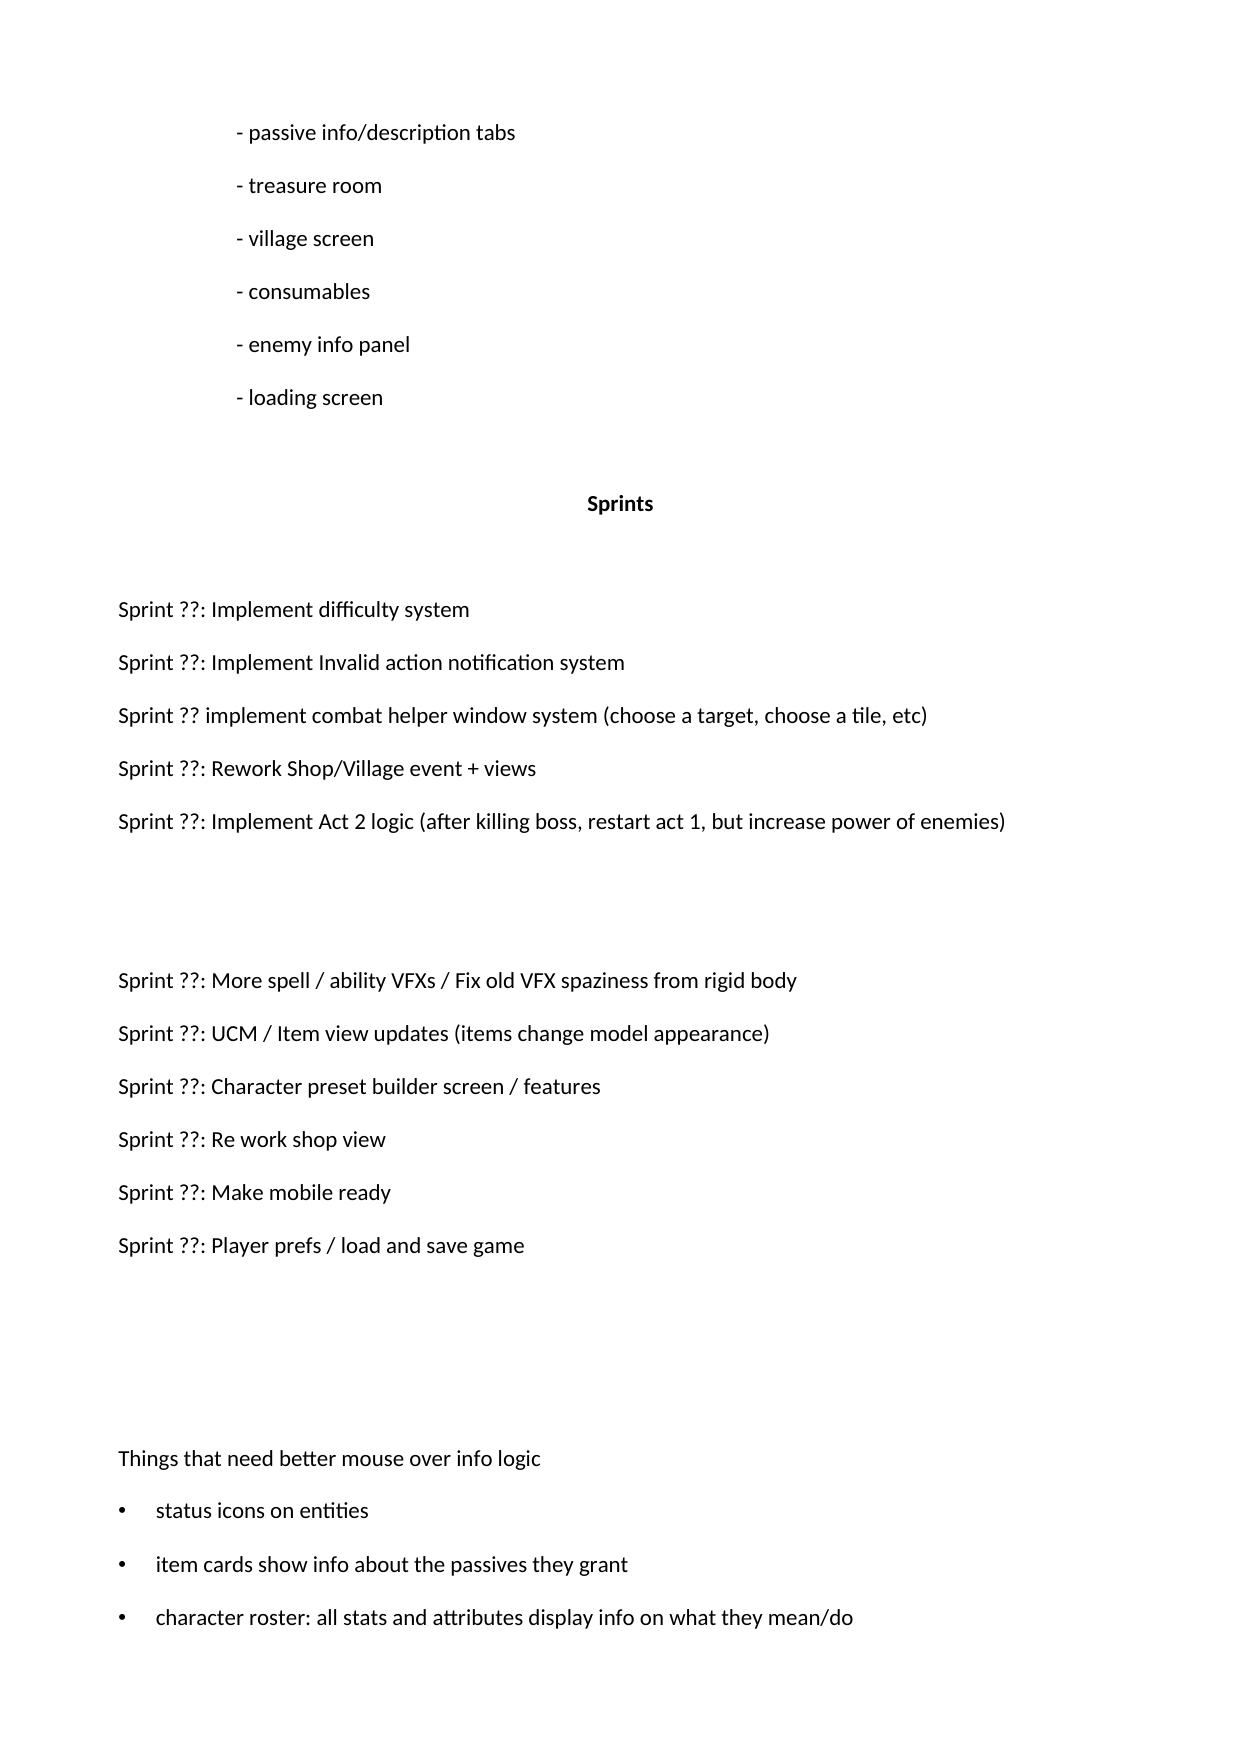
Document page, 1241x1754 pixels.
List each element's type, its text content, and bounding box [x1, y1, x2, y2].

text - passive info/description tabs [118, 118, 1122, 146]
text Sprints [118, 489, 1122, 517]
text Sprint ??: Re work shop view [118, 1126, 1122, 1153]
text Things that need better mouse over info logic [118, 1444, 1122, 1472]
text Sprint ??: Player prefs / load and save game [118, 1232, 1122, 1259]
text - village screen [118, 224, 1122, 252]
text Sprint ??: Implement Invalid action notification system [118, 648, 1122, 676]
text - loading screen [118, 383, 1122, 411]
text Sprint ??: Implement Act 2 logic (after killing boss, restart act 1, but increase power of enemies) [118, 807, 1122, 835]
list status icons on entities [81, 1497, 1122, 1525]
text - enemy info panel [118, 330, 1122, 358]
text Sprint ??: More spell / ability VFXs / Fix old VFX spaziness from rigid body [118, 966, 1122, 994]
text Sprint ??: Make mobile ready [118, 1178, 1122, 1207]
text - treasure room [118, 171, 1122, 199]
text Sprint ??: Rework Shop/Village event + views [118, 754, 1122, 782]
text Sprint ?? implement combat helper window system (choose a target, choose a tile, etc) [118, 701, 1122, 729]
list character roster: all stats and attributes display info on what they mean/do [81, 1603, 1122, 1631]
text Sprint ??: Implement difficulty system [118, 595, 1122, 623]
list item cards show info about the passives they grant [81, 1550, 1122, 1578]
text Sprint ??: Character preset builder screen / features [118, 1072, 1122, 1101]
text Sprint ??: UCM / Item view updates (items change model appearance) [118, 1019, 1122, 1047]
text - consumables [118, 277, 1122, 305]
